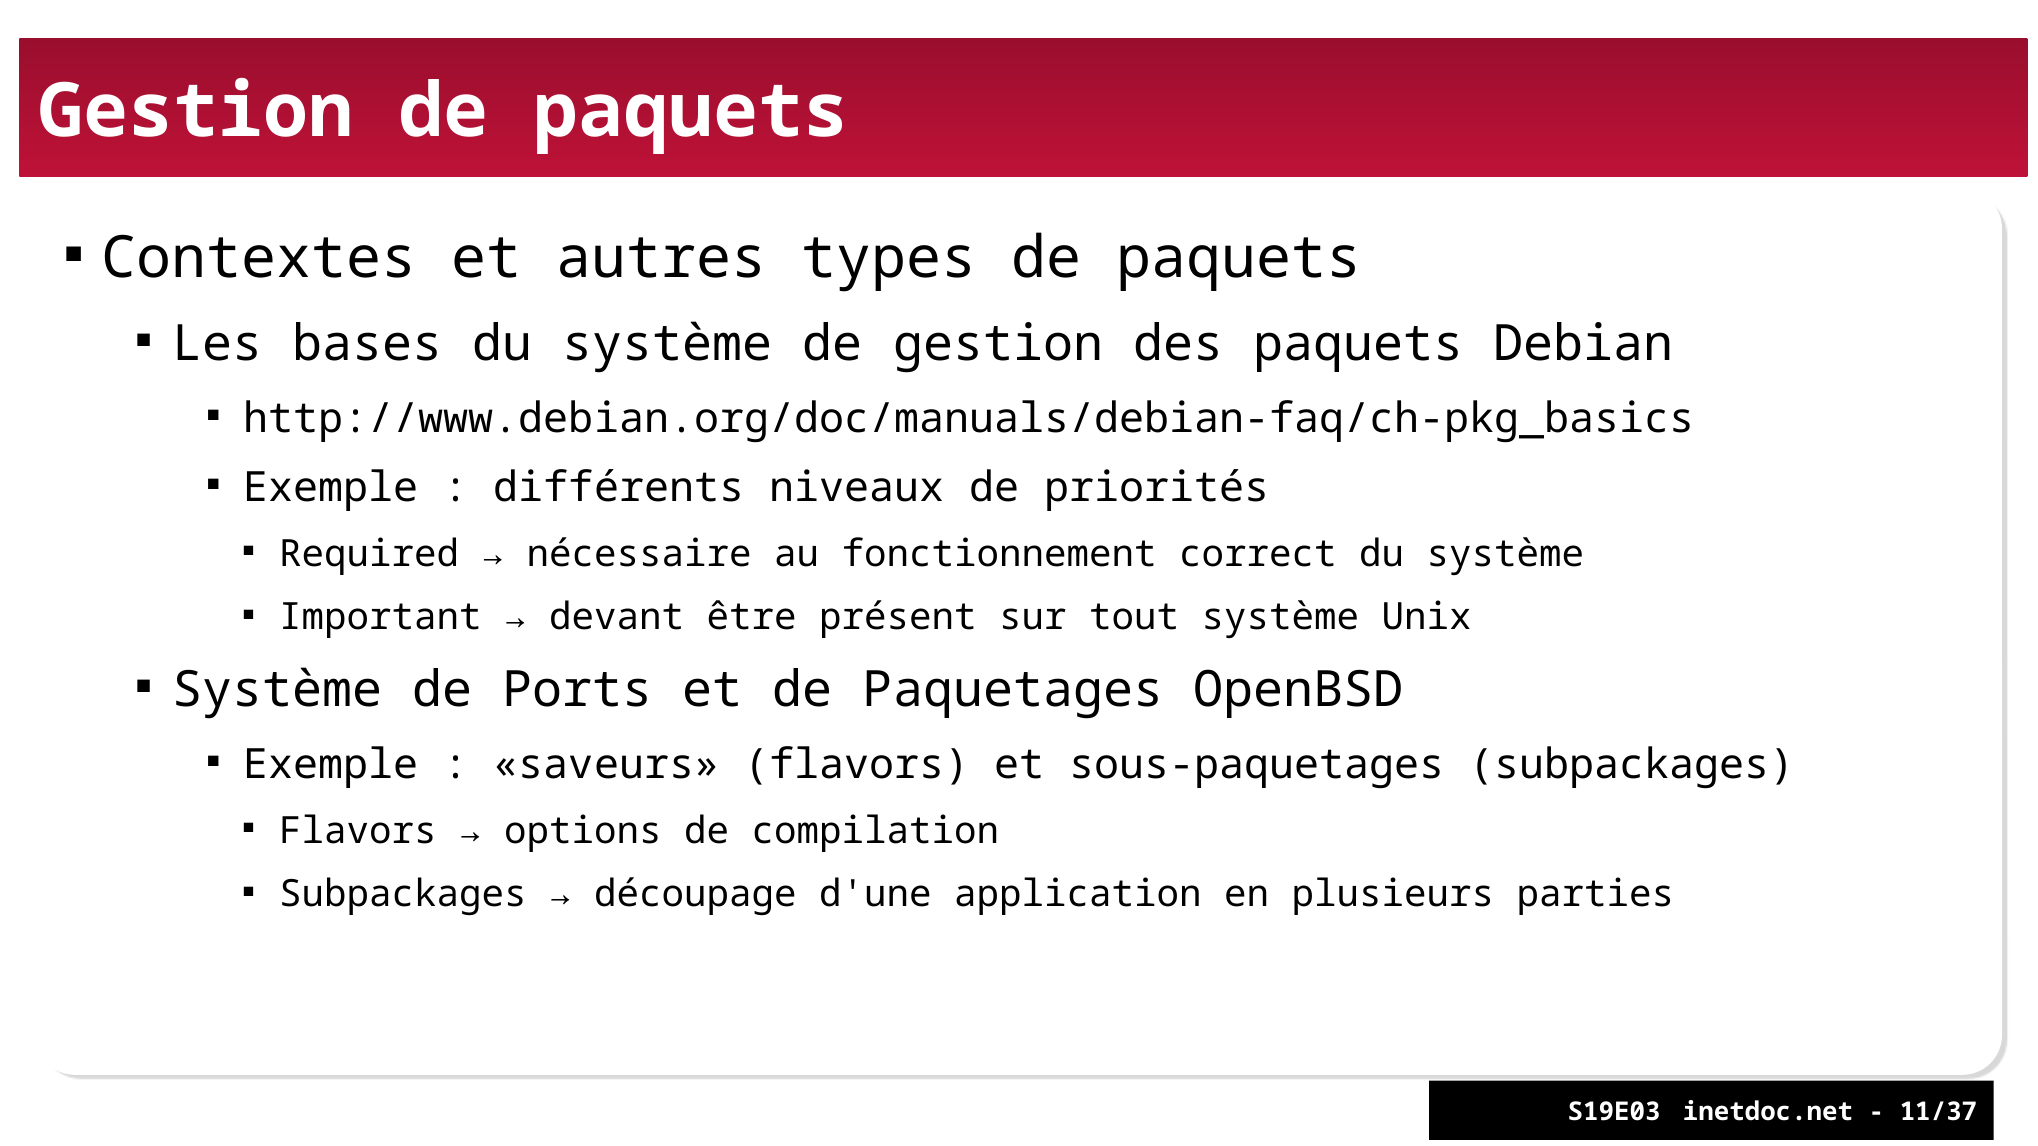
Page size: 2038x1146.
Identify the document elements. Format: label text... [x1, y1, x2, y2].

text_box Gestion de paquets [19, 38, 2028, 177]
text_box Contextes et autres types de paquets Les bases du système de gestion des paquets Debian http://www.debian.org/doc/manuals/debian-faq/ch-pkg_basics Exemple : différents niveaux de priorités Required → nécessaire au fonctionnement correct du système Important → devant être présent sur tout système Unix Système de Ports et de Paquetages OpenBSD Exemple : «saveurs» (flavors) et sous-paquetages (subpackages) Flavors → options de compilation Subpackages → découpage d'une application en plusieurs parties [35, 188, 2003, 1075]
text_box S19E03 inetdoc.net - <numéro>/37 [1429, 1080, 1994, 1140]
